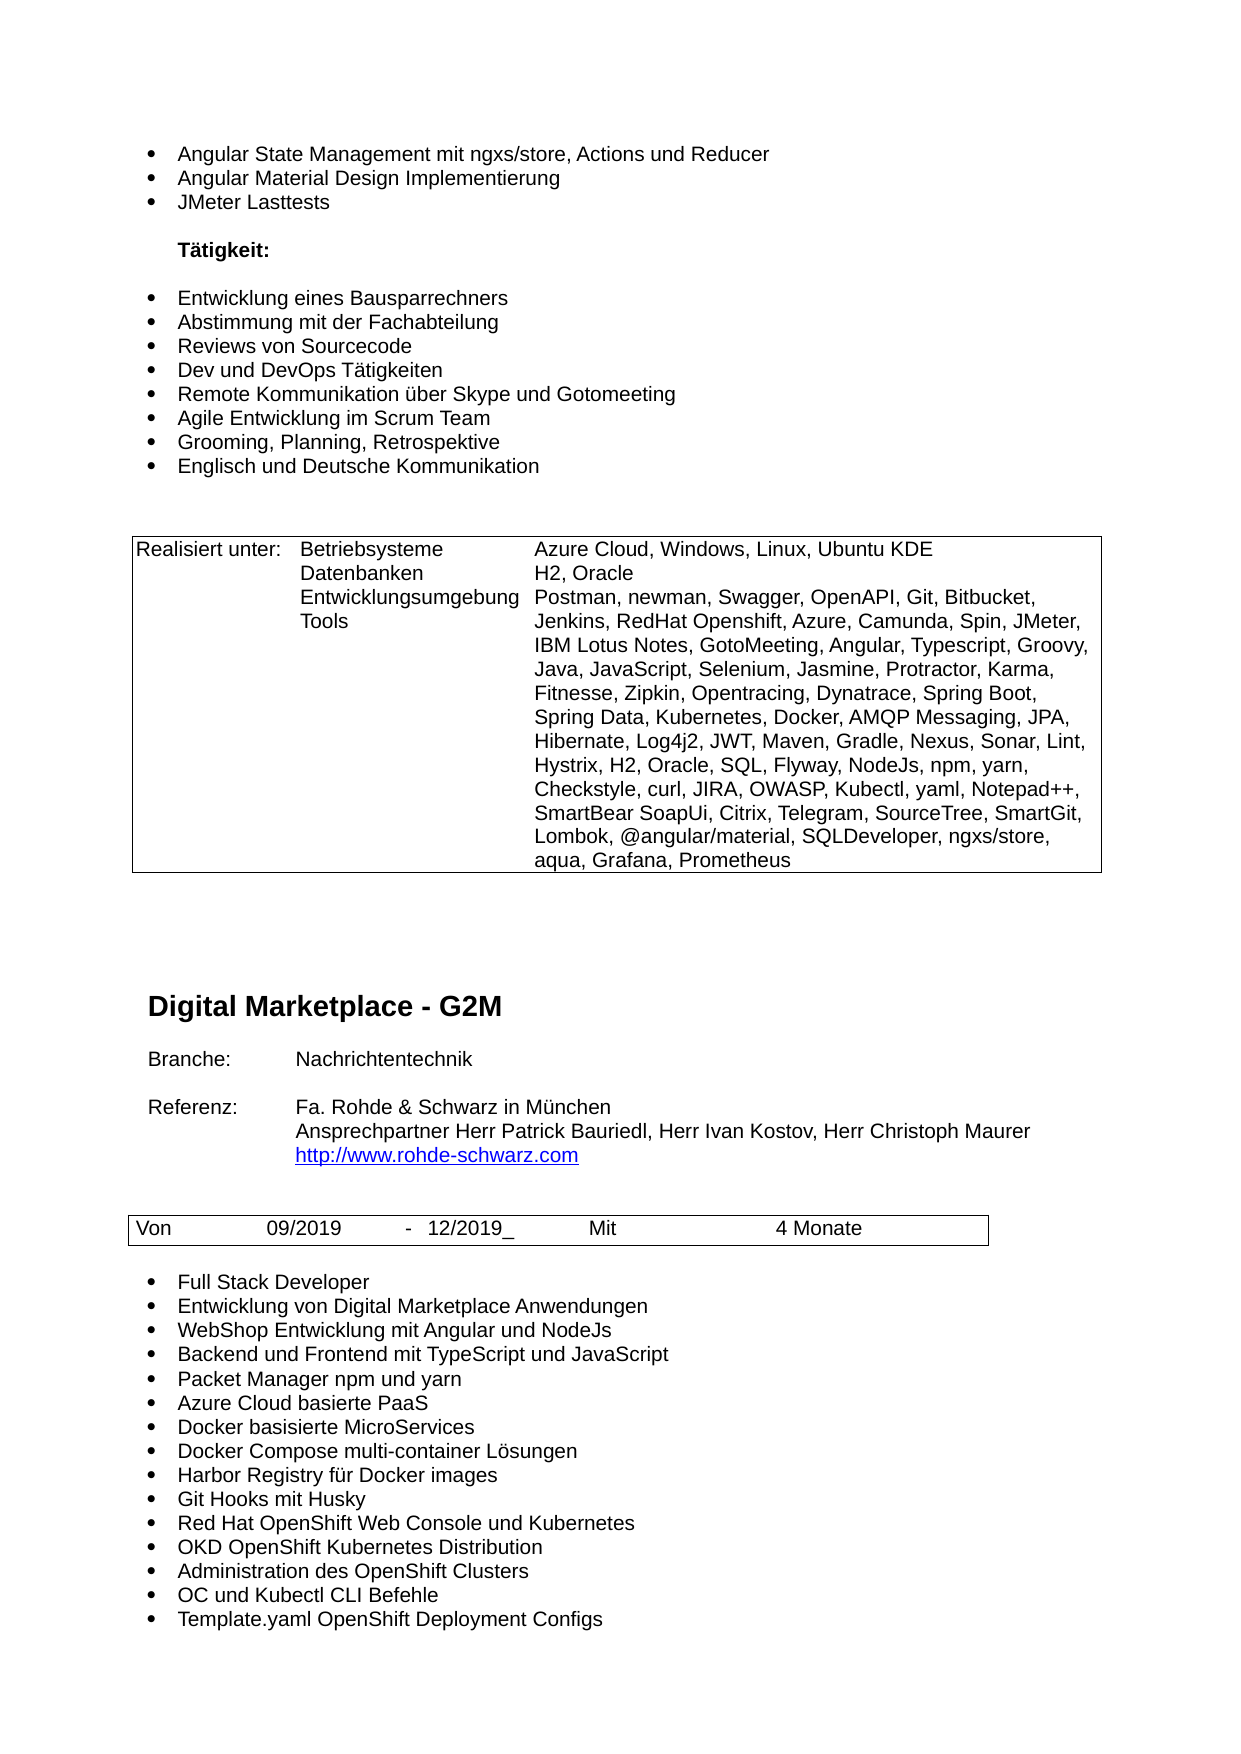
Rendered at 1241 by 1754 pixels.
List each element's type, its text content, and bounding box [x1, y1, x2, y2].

list Azure Cloud basierte PaaS [148, 1390, 1110, 1414]
table_header Betriebsysteme Datenbanken [297, 537, 531, 585]
list Tätigkeit: [148, 238, 1110, 262]
list Docker basisierte MicroServices [148, 1414, 1110, 1438]
table_header 09/2019 [259, 1216, 398, 1245]
list JMeter Lasttests [148, 190, 1110, 214]
list Remote Kommunikation über Skype und Gotomeeting [148, 382, 1110, 406]
table_header 12/2019_ [420, 1216, 581, 1245]
list Template.yaml OpenShift Deployment Configs [148, 1607, 1110, 1631]
list Entwicklung eines Bausparrechners [148, 286, 1110, 310]
text Referenz: Fa. Rohde & Schwarz in München [148, 1095, 1110, 1119]
list Git Hooks mit Husky [148, 1487, 1110, 1511]
table_header 4 Monate [763, 1216, 988, 1245]
list Docker Compose multi-container Lösungen [148, 1438, 1110, 1463]
list Agile Entwicklung im Scrum Team [148, 406, 1110, 430]
table_header Mit [581, 1216, 762, 1245]
text http://www.rohde-schwarz.com [221, 1143, 1110, 1167]
table_header - [398, 1216, 420, 1245]
list Grooming, Planning, Retrospektive [148, 430, 1110, 454]
text Ansprechpartner Herr Patrick Bauriedl, Herr Ivan Kostov, Herr Christoph Maurer [148, 1119, 1110, 1143]
list Angular State Management mit ngxs/store, Actions und Reducer [148, 142, 1110, 166]
list WebShop Entwicklung mit Angular und NodeJs [148, 1318, 1110, 1342]
text Branche: Nachrichtentechnik [148, 1047, 1110, 1071]
list OC und Kubectl CLI Befehle [148, 1583, 1110, 1607]
table_cell [133, 585, 297, 872]
list Dev und DevOps Tätigkeiten [148, 358, 1110, 382]
table_header Azure Cloud, Windows, Linux, Ubuntu KDE H2, Oracle [531, 537, 1101, 585]
list Abstimmung mit der Fachabteilung [148, 310, 1110, 334]
table_cell Postman, newman, Swagger, OpenAPI, Git, Bitbucket, Jenkins, RedHat Openshift, Azure, Camunda, Spin, JMeter, IBM Lotus Notes, GotoMeeting, Angular, Typescript, Groovy, Java, JavaScript, Selenium, Jasmine, Protractor, Karma, Fitnesse, Zipkin, Opentracing, Dynatrace, Spring Boot, Spring Data, Kubernetes, Docker, AMQP Messaging, JPA, Hibernate, Log4j2, JWT, Maven, Gradle, Nexus, Sonar, Lint, Hystrix, H2, Oracle, SQL, Flyway, NodeJs, npm, yarn, Checkstyle, curl, JIRA, OWASP, Kubectl, yaml, Notepad++, SmartBear SoapUi, Citrix, Telegram, SourceTree, SmartGit, Lombok, @angular/material, SQLDeveloper, ngxs/store, aqua, Grafana, Prometheus [531, 585, 1101, 872]
list Harbor Registry für Docker images [148, 1463, 1110, 1487]
list Backend und Frontend mit TypeScript und JavaScript [148, 1342, 1110, 1366]
list Entwicklung von Digital Marketplace Anwendungen [148, 1294, 1110, 1318]
list Administration des OpenShift Clusters [148, 1559, 1110, 1583]
table_header Von [129, 1216, 259, 1245]
list Red Hat OpenShift Web Console und Kubernetes [148, 1511, 1110, 1535]
list Englisch und Deutsche Kommunikation [148, 454, 1110, 478]
list Reviews von Sourcecode [148, 334, 1110, 358]
subtitle Digital Marketplace - G2M [148, 989, 1110, 1023]
table_cell Entwicklungsumgebung Tools [297, 585, 531, 872]
list Full Stack Developer [148, 1270, 1110, 1294]
list Packet Manager npm und yarn [148, 1366, 1110, 1390]
list Angular Material Design Implementierung [148, 166, 1110, 190]
list OKD OpenShift Kubernetes Distribution [148, 1535, 1110, 1559]
table_header Realisiert unter: [133, 537, 297, 585]
